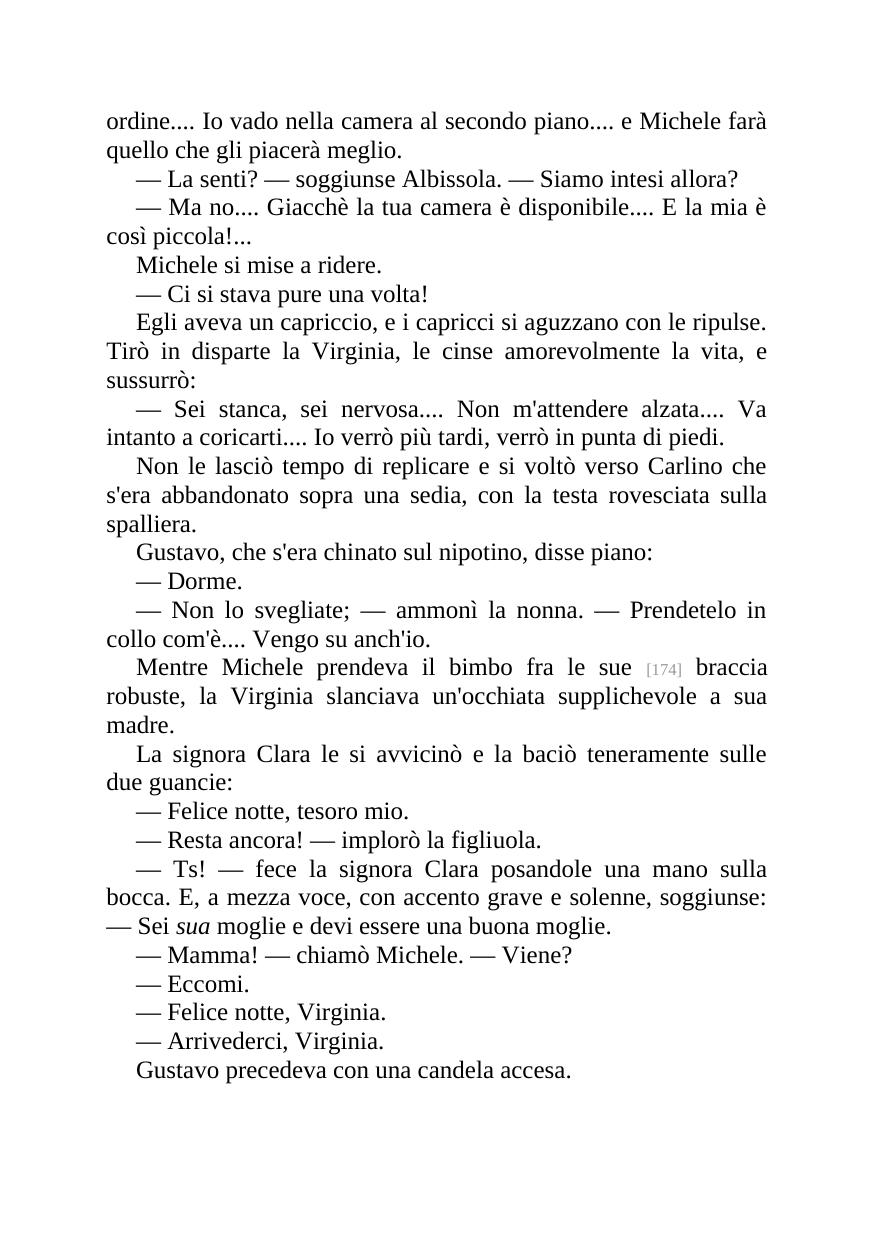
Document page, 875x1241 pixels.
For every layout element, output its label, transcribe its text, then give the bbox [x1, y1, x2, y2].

text — Resta ancora! — implorò la figliuola. [106, 825, 768, 854]
text — Eccomi. [106, 969, 768, 997]
text Mentre Michele prendeva il bimbo fra le sue [174] braccia robuste, la Virginia slanciava un'occhiata supplichevole a sua madre. [106, 652, 768, 739]
text La signora Clara le si avvicinò e la baciò teneramente sulle due guancie: [106, 739, 768, 796]
text — Mamma! — chiamò Michele. — Viene? [106, 940, 768, 969]
text Gustavo precedeva con una candela accesa. [106, 1055, 768, 1084]
text — Non lo svegliate; — ammonì la nonna. — Prendetelo in collo com'è.... Vengo su anch'io. [106, 595, 768, 652]
text Egli aveva un capriccio, e i capricci si aguzzano con le ripulse. Tirò in disparte la Virginia, le cinse amorevolmente la vita, e sussurrò: [106, 307, 768, 394]
text — Arrivederci, Virginia. [106, 1026, 768, 1055]
text Michele si mise a ridere. [106, 250, 768, 279]
text ordine.... Io vado nella camera al secondo piano.... e Michele farà quello che gli piacerà meglio. [106, 106, 768, 164]
text — Ma no.... Giacchè la tua camera è disponibile.... E la mia è così piccola!... [106, 192, 768, 250]
text — Ts! — fece la signora Clara posandole una mano sulla bocca. E, a mezza voce, con accento grave e solenne, soggiunse: — Sei sua moglie e devi essere una buona moglie. [106, 854, 768, 940]
text — Sei stanca, sei nervosa.... Non m'attendere alzata.... Va intanto a coricarti.... Io verrò più tardi, verrò in punta di piedi. [106, 394, 768, 451]
text — La senti? — soggiunse Albissola. — Siamo intesi allora? [106, 164, 768, 192]
text — Felice notte, Virginia. [106, 997, 768, 1026]
text — Felice notte, tesoro mio. [106, 796, 768, 825]
text Gustavo, che s'era chinato sul nipotino, disse piano: [106, 537, 768, 566]
text — Dorme. [106, 566, 768, 595]
text — Ci si stava pure una volta! [106, 279, 768, 307]
text Non le lasciò tempo di replicare e si voltò verso Carlino che s'era abbandonato sopra una sedia, con la testa rovesciata sulla spalliera. [106, 451, 768, 537]
